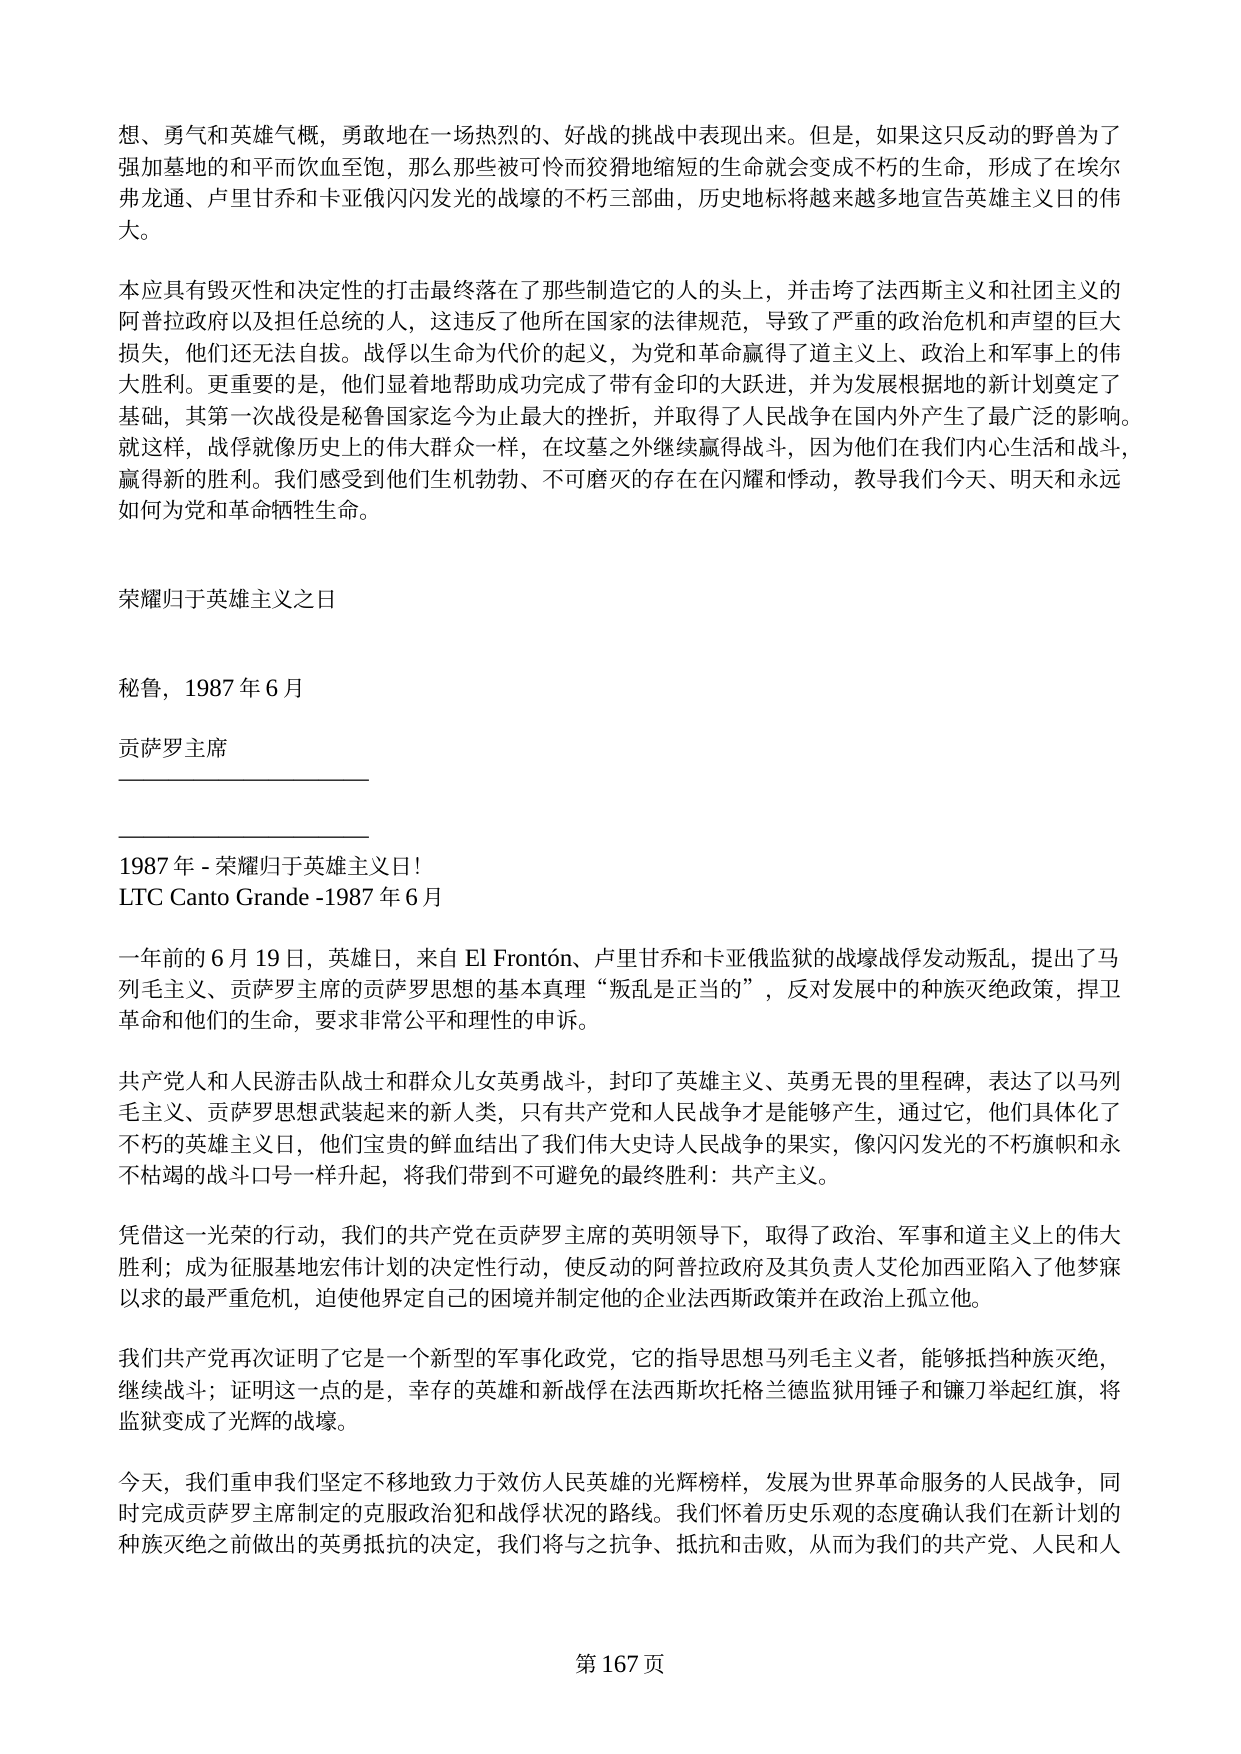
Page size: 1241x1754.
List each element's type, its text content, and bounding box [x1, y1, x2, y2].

text 我们共产党再次证明了它是一个新型的军事化政党，它的指导思想马列毛主义者，能够抵挡种族灭绝，继续战斗；证明这一点的是，幸存的英雄和新战俘在法西斯坎托格兰德监狱用锤子和镰刀举起红旗，将监狱变成了光辉的战壕。 [118, 1342, 1122, 1436]
text 共产党人和人民游击队战士和群众儿女英勇战斗，封印了英雄主义、英勇无畏的里程碑，表达了以马列毛主义、贡萨罗思想武装起来的新人类，只有共产党和人民战争才是能够产生，通过它，他们具体化了不朽的英雄主义日，他们宝贵的鲜血结出了我们伟大史诗人民战争的果实，像闪闪发光的不朽旗帜和永不枯竭的战斗口号一样升起，将我们带到不可避免的最终胜利：共产主义。 [118, 1064, 1122, 1190]
text —————————— [118, 820, 1122, 849]
text 荣耀归于英雄主义之日 [118, 582, 1122, 614]
text 贡萨罗主席 [118, 731, 1122, 763]
text —————————— [118, 763, 1122, 792]
text 凭借这一光荣的行动，我们的共产党在贡萨罗主席的英明领导下，取得了政治、军事和道主义上的伟大胜利；成为征服基地宏伟计划的决定性行动，使反动的阿普拉政府及其负责人艾伦加西亚陷入了他梦寐以求的最严重危机，迫使他界定自己的困境并制定他的企业法西斯政策并在政治上孤立他。 [118, 1218, 1122, 1313]
text 1987年 - 荣耀归于英雄主义日！ [118, 849, 1122, 881]
text 想、勇气和英雄气概，勇敢地在一场热烈的、好战的挑战中表现出来。但是，如果这只反动的野兽为了强加墓地的和平而饮血至饱，那么那些被可怜而狡猾地缩短的生命就会变成不朽的生命，形成了在埃尔弗龙通、卢里甘乔和卡亚俄闪闪发光的战壕的不朽三部曲，历史地标将越来越多地宣告英雄主义日的伟大。 [118, 118, 1122, 244]
text 一年前的6月19日，英雄日，来自El Frontón、卢里甘乔和卡亚俄监狱的战壕战俘发动叛乱，提出了马列毛主义、贡萨罗主席的贡萨罗思想的基本真理“叛乱是正当的”，反对发展中的种族灭绝政策，捍卫革命和他们的生命，要求非常公平和理性的申诉。 [118, 941, 1122, 1035]
text 本应具有毁灭性和决定性的打击最终落在了那些制造它的人的头上，并击垮了法西斯主义和社团主义的阿普拉政府以及担任总统的人，这违反了他所在国家的法律规范，导致了严重的政治危机和声望的巨大损失，他们还无法自拔。战俘以生命为代价的起义，为党和革命赢得了道主义上、政治上和军事上的伟大胜利。更重要的是，他们显着地帮助成功完成了带有金印的大跃进，并为发展根据地的新计划奠定了基础，其第一次战役是秘鲁国家迄今为止最大的挫折，并取得了人民战争在国内外产生了最广泛的影响。就这样，战俘就像历史上的伟大群众一样，在坟墓之外继续赢得战斗，因为他们在我们内心生活和战斗，赢得新的胜利。我们感受到他们生机勃勃、不可磨灭的存在在闪耀和悸动，教导我们今天、明天和永远如何为党和革命牺牲生命。 [118, 273, 1122, 525]
text LTC Canto Grande -1987年6月 [118, 881, 1122, 912]
text 秘鲁，1987年6月 [118, 671, 1122, 703]
text 今天，我们重申我们坚定不移地致力于效仿人民英雄的光辉榜样，发展为世界革命服务的人民战争，同时完成贡萨罗主席制定的克服政治犯和战俘状况的路线。我们怀着历史乐观的态度确认我们在新计划的种族灭绝之前做出的英勇抵抗的决定，我们将与之抗争、抵抗和击败，从而为我们的共产党、人民和人 [118, 1465, 1122, 1559]
